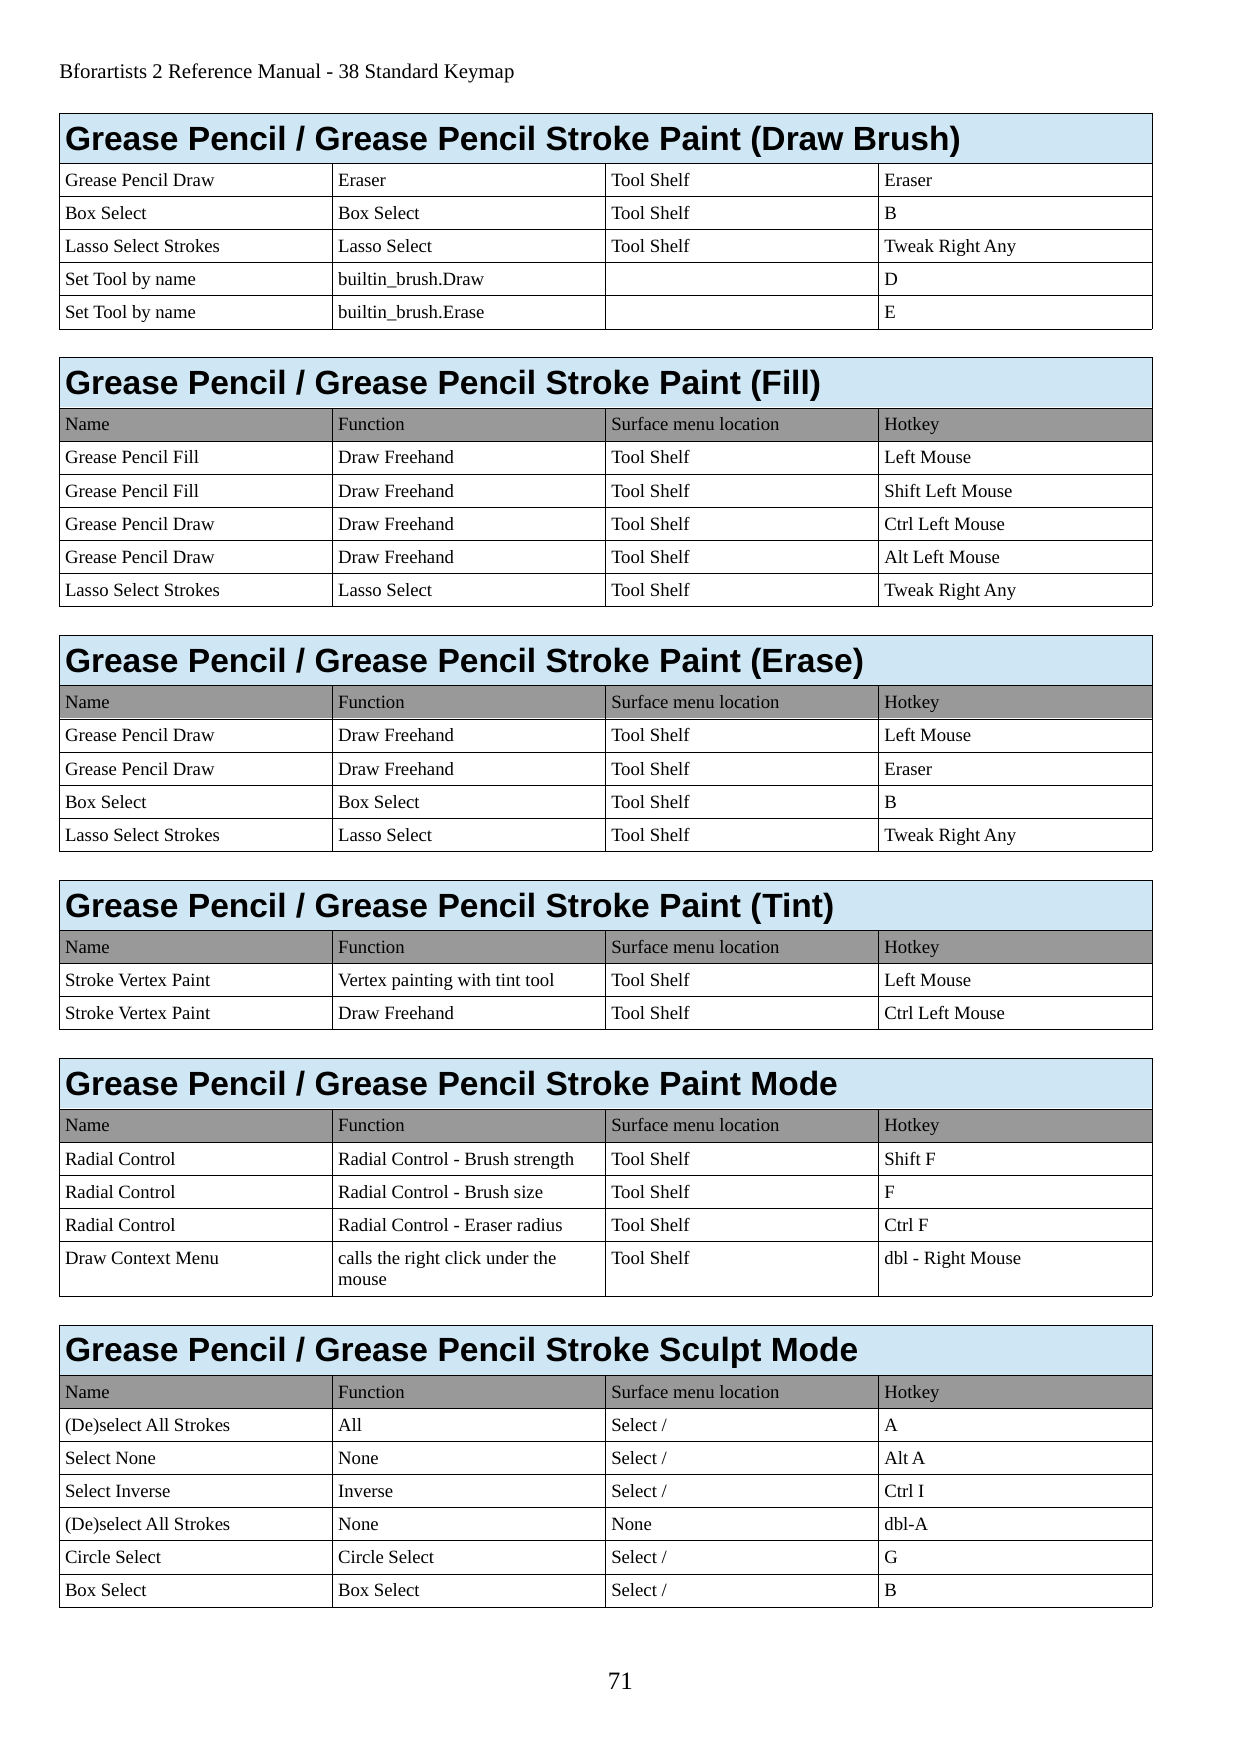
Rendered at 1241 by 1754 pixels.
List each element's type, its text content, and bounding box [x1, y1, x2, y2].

table_cell Tool Shelf [606, 753, 878, 785]
table_cell None [606, 1508, 878, 1540]
table_cell E [879, 296, 1152, 328]
table_cell F [879, 1176, 1152, 1208]
table_cell Eraser [879, 164, 1152, 196]
table_cell Lasso Select Strokes [60, 574, 332, 606]
table_cell Grease Pencil Draw [60, 541, 332, 573]
table_cell Surface menu location [606, 931, 878, 963]
table_cell Eraser [333, 164, 605, 196]
table_cell A [879, 1409, 1152, 1441]
table_cell Box Select [60, 1575, 332, 1607]
table_cell (De)select All Strokes [60, 1508, 332, 1540]
table_cell Draw Freehand [333, 720, 605, 752]
table_cell Tool Shelf [606, 786, 878, 818]
table_cell Tool Shelf [606, 1143, 878, 1175]
table_cell dbl-A [879, 1508, 1152, 1540]
table_cell Box Select [60, 786, 332, 818]
table_cell Radial Control [60, 1143, 332, 1175]
table_cell Surface menu location [606, 1110, 878, 1142]
table_cell Function [333, 686, 605, 718]
table_cell Function [333, 1110, 605, 1142]
table_cell Tool Shelf [606, 475, 878, 507]
table_cell Set Tool by name [60, 296, 332, 328]
table_cell Draw Freehand [333, 442, 605, 474]
table_cell Stroke Vertex Paint [60, 964, 332, 996]
table_cell Shift F [879, 1143, 1152, 1175]
table_cell Set Tool by name [60, 263, 332, 295]
table_cell Tweak Right Any [879, 230, 1152, 262]
table_cell Select / [606, 1575, 878, 1607]
table_cell Lasso Select [333, 819, 605, 851]
table_cell Hotkey [879, 1110, 1152, 1142]
table_cell Name [60, 1110, 332, 1142]
table_cell Radial Control [60, 1176, 332, 1208]
table_cell Name [60, 409, 332, 441]
table_cell Tweak Right Any [879, 574, 1152, 606]
table_cell Left Mouse [879, 442, 1152, 474]
table_cell Draw Freehand [333, 541, 605, 573]
table_cell Inverse [333, 1475, 605, 1507]
table_cell Tool Shelf [606, 720, 878, 752]
table_header Grease Pencil / Grease Pencil Stroke Paint (Fill) [60, 358, 1152, 407]
table_header Grease Pencil / Grease Pencil Stroke Sculpt Mode [60, 1326, 1152, 1375]
table_cell Eraser [879, 753, 1152, 785]
table_cell Draw Freehand [333, 475, 605, 507]
table_cell Hotkey [879, 1376, 1152, 1408]
table_cell Select / [606, 1475, 878, 1507]
table_cell Grease Pencil Fill [60, 442, 332, 474]
table_cell B [879, 1575, 1152, 1607]
table_cell [606, 263, 878, 295]
table_cell Function [333, 931, 605, 963]
table_cell Grease Pencil Draw [60, 164, 332, 196]
table_cell Alt Left Mouse [879, 541, 1152, 573]
table_cell Circle Select [60, 1541, 332, 1573]
table_cell Tool Shelf [606, 1242, 878, 1296]
table_cell Surface menu location [606, 1376, 878, 1408]
table_cell Tool Shelf [606, 197, 878, 229]
table_cell Radial Control - Eraser radius [333, 1209, 605, 1241]
table_cell Tool Shelf [606, 541, 878, 573]
table_cell dbl - Right Mouse [879, 1242, 1152, 1296]
table_cell Draw Freehand [333, 508, 605, 540]
table_cell G [879, 1541, 1152, 1573]
table_cell Surface menu location [606, 686, 878, 718]
table_header Grease Pencil / Grease Pencil Stroke Paint (Draw Brush) [60, 114, 1152, 163]
table_cell Surface menu location [606, 409, 878, 441]
table_cell Select / [606, 1541, 878, 1573]
table_cell Tool Shelf [606, 997, 878, 1029]
table_cell Left Mouse [879, 964, 1152, 996]
table_cell Select / [606, 1409, 878, 1441]
table_cell Radial Control - Brush size [333, 1176, 605, 1208]
table_cell Lasso Select Strokes [60, 819, 332, 851]
table_cell Stroke Vertex Paint [60, 997, 332, 1029]
table_cell Ctrl F [879, 1209, 1152, 1241]
table_cell Select None [60, 1442, 332, 1474]
table_cell builtin_brush.Erase [333, 296, 605, 328]
table_header Grease Pencil / Grease Pencil Stroke Paint (Erase) [60, 636, 1152, 685]
table_cell Alt A [879, 1442, 1152, 1474]
table_cell Tool Shelf [606, 819, 878, 851]
table_cell Radial Control - Brush strength [333, 1143, 605, 1175]
table_cell Hotkey [879, 409, 1152, 441]
table_cell B [879, 786, 1152, 818]
table_cell Box Select [60, 197, 332, 229]
table_cell Tool Shelf [606, 230, 878, 262]
table_cell All [333, 1409, 605, 1441]
table_cell Tool Shelf [606, 508, 878, 540]
table_cell Name [60, 931, 332, 963]
table_cell Radial Control [60, 1209, 332, 1241]
table_cell Box Select [333, 786, 605, 818]
table_cell Select / [606, 1442, 878, 1474]
table_cell Tool Shelf [606, 1176, 878, 1208]
table_cell Ctrl Left Mouse [879, 997, 1152, 1029]
table_cell None [333, 1442, 605, 1474]
table_cell Vertex painting with tint tool [333, 964, 605, 996]
table_cell Draw Context Menu [60, 1242, 332, 1296]
table_cell [606, 296, 878, 328]
table_cell Ctrl I [879, 1475, 1152, 1507]
table_cell Name [60, 1376, 332, 1408]
table_cell Grease Pencil Draw [60, 753, 332, 785]
table_cell Name [60, 686, 332, 718]
table_cell Draw Freehand [333, 753, 605, 785]
table_cell Tool Shelf [606, 164, 878, 196]
table_cell Lasso Select [333, 574, 605, 606]
table_cell Lasso Select Strokes [60, 230, 332, 262]
table_cell Hotkey [879, 686, 1152, 718]
table_cell Grease Pencil Fill [60, 475, 332, 507]
table_cell Tweak Right Any [879, 819, 1152, 851]
table_cell Tool Shelf [606, 574, 878, 606]
table_cell Select Inverse [60, 1475, 332, 1507]
table_cell Left Mouse [879, 720, 1152, 752]
table_cell Circle Select [333, 1541, 605, 1573]
table_cell Tool Shelf [606, 964, 878, 996]
table_cell Lasso Select [333, 230, 605, 262]
table_cell Hotkey [879, 931, 1152, 963]
table_cell Grease Pencil Draw [60, 508, 332, 540]
table_cell Function [333, 409, 605, 441]
table_cell Shift Left Mouse [879, 475, 1152, 507]
table_cell B [879, 197, 1152, 229]
table_cell Function [333, 1376, 605, 1408]
table_header Grease Pencil / Grease Pencil Stroke Paint Mode [60, 1059, 1152, 1108]
table_cell Grease Pencil Draw [60, 720, 332, 752]
table_header Grease Pencil / Grease Pencil Stroke Paint (Tint) [60, 881, 1152, 930]
table_cell Box Select [333, 197, 605, 229]
table_cell calls the right click under the mouse [333, 1242, 605, 1296]
table_cell Ctrl Left Mouse [879, 508, 1152, 540]
table_cell Tool Shelf [606, 442, 878, 474]
table_cell D [879, 263, 1152, 295]
table_cell Tool Shelf [606, 1209, 878, 1241]
table_cell Draw Freehand [333, 997, 605, 1029]
table_cell Box Select [333, 1575, 605, 1607]
table_cell None [333, 1508, 605, 1540]
table_cell builtin_brush.Draw [333, 263, 605, 295]
table_cell (De)select All Strokes [60, 1409, 332, 1441]
